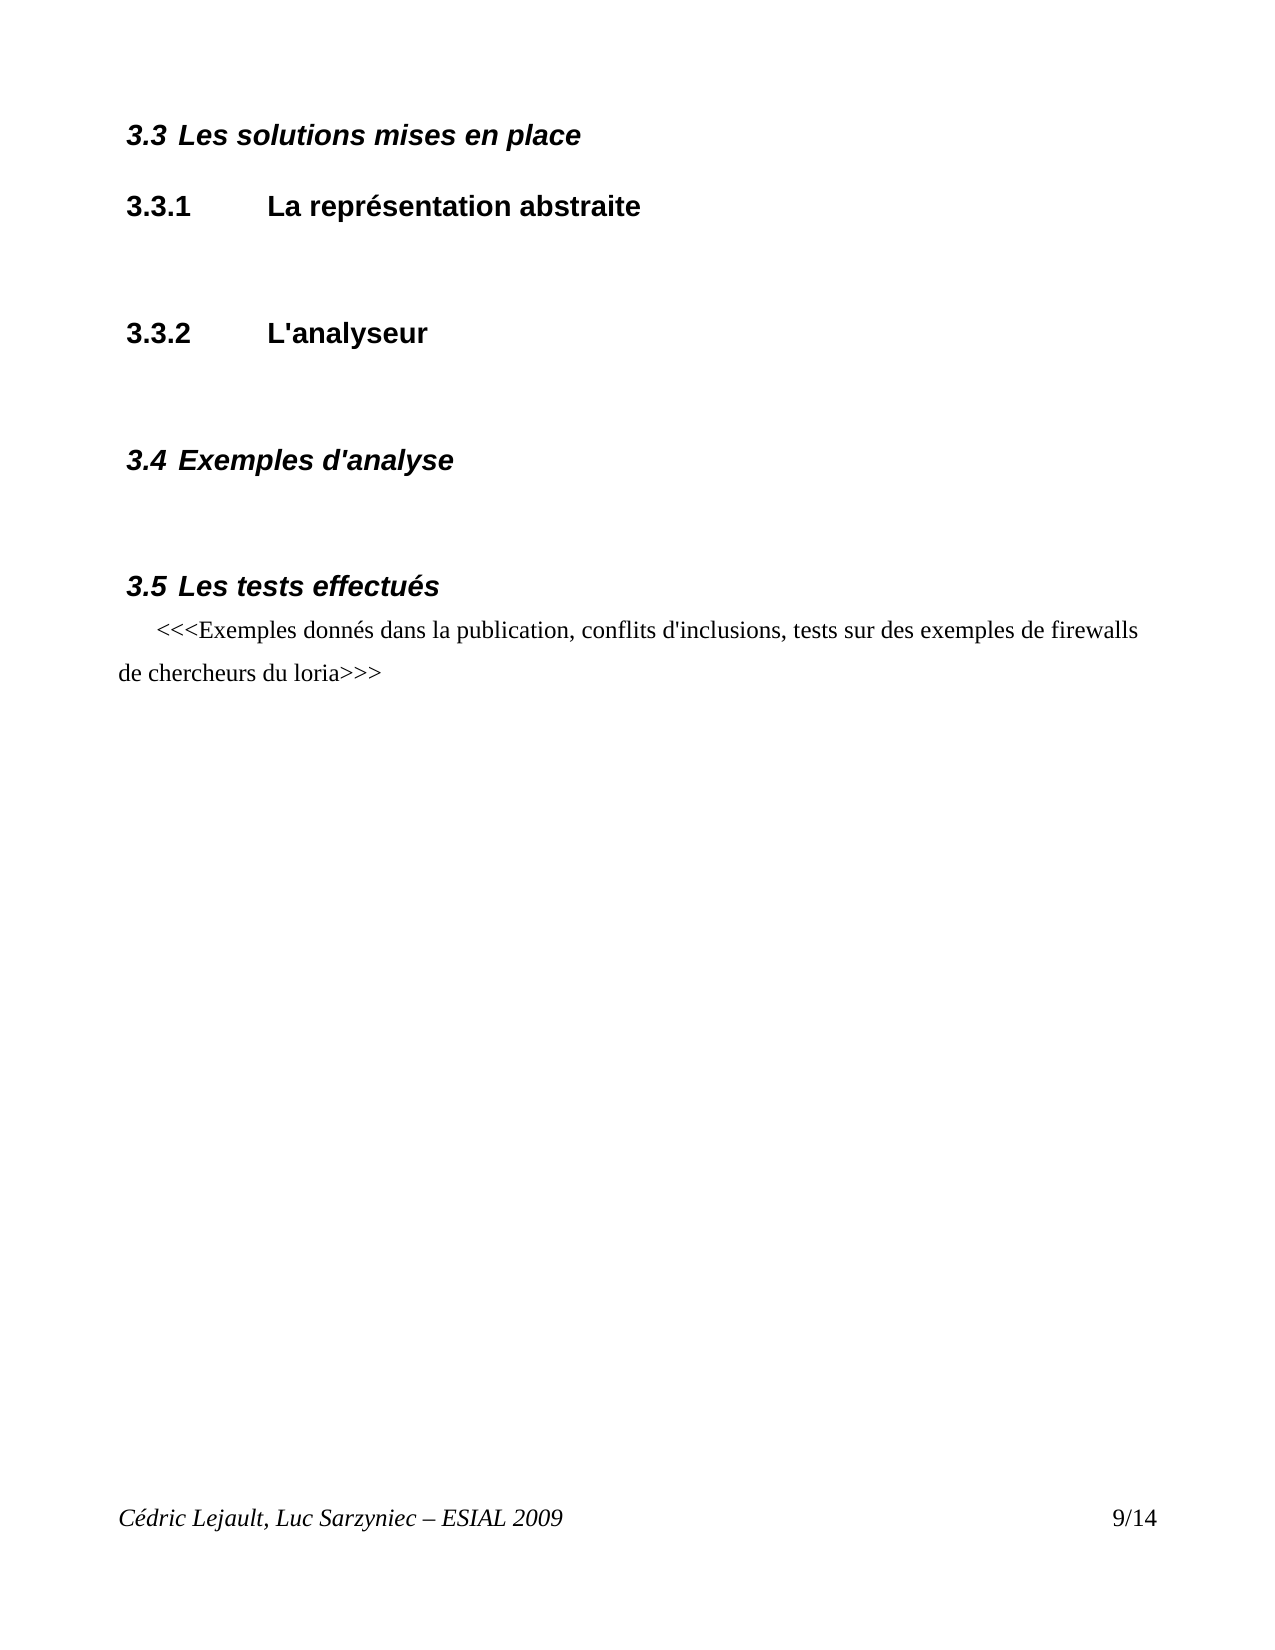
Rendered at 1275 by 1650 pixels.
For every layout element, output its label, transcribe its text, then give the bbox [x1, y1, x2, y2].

subtitle Les tests effectués [118, 569, 1157, 603]
subtitle Exemples d'analyse [118, 442, 1157, 476]
subtitle La représentation abstraite [118, 189, 1157, 223]
subtitle L'analyseur [118, 316, 1157, 349]
subtitle Les solutions mises en place [118, 118, 1157, 152]
text <<<Exemples donnés dans la publication, conflits d'inclusions, tests sur des exemples de firewalls de chercheurs du loria>>> [118, 615, 1157, 687]
